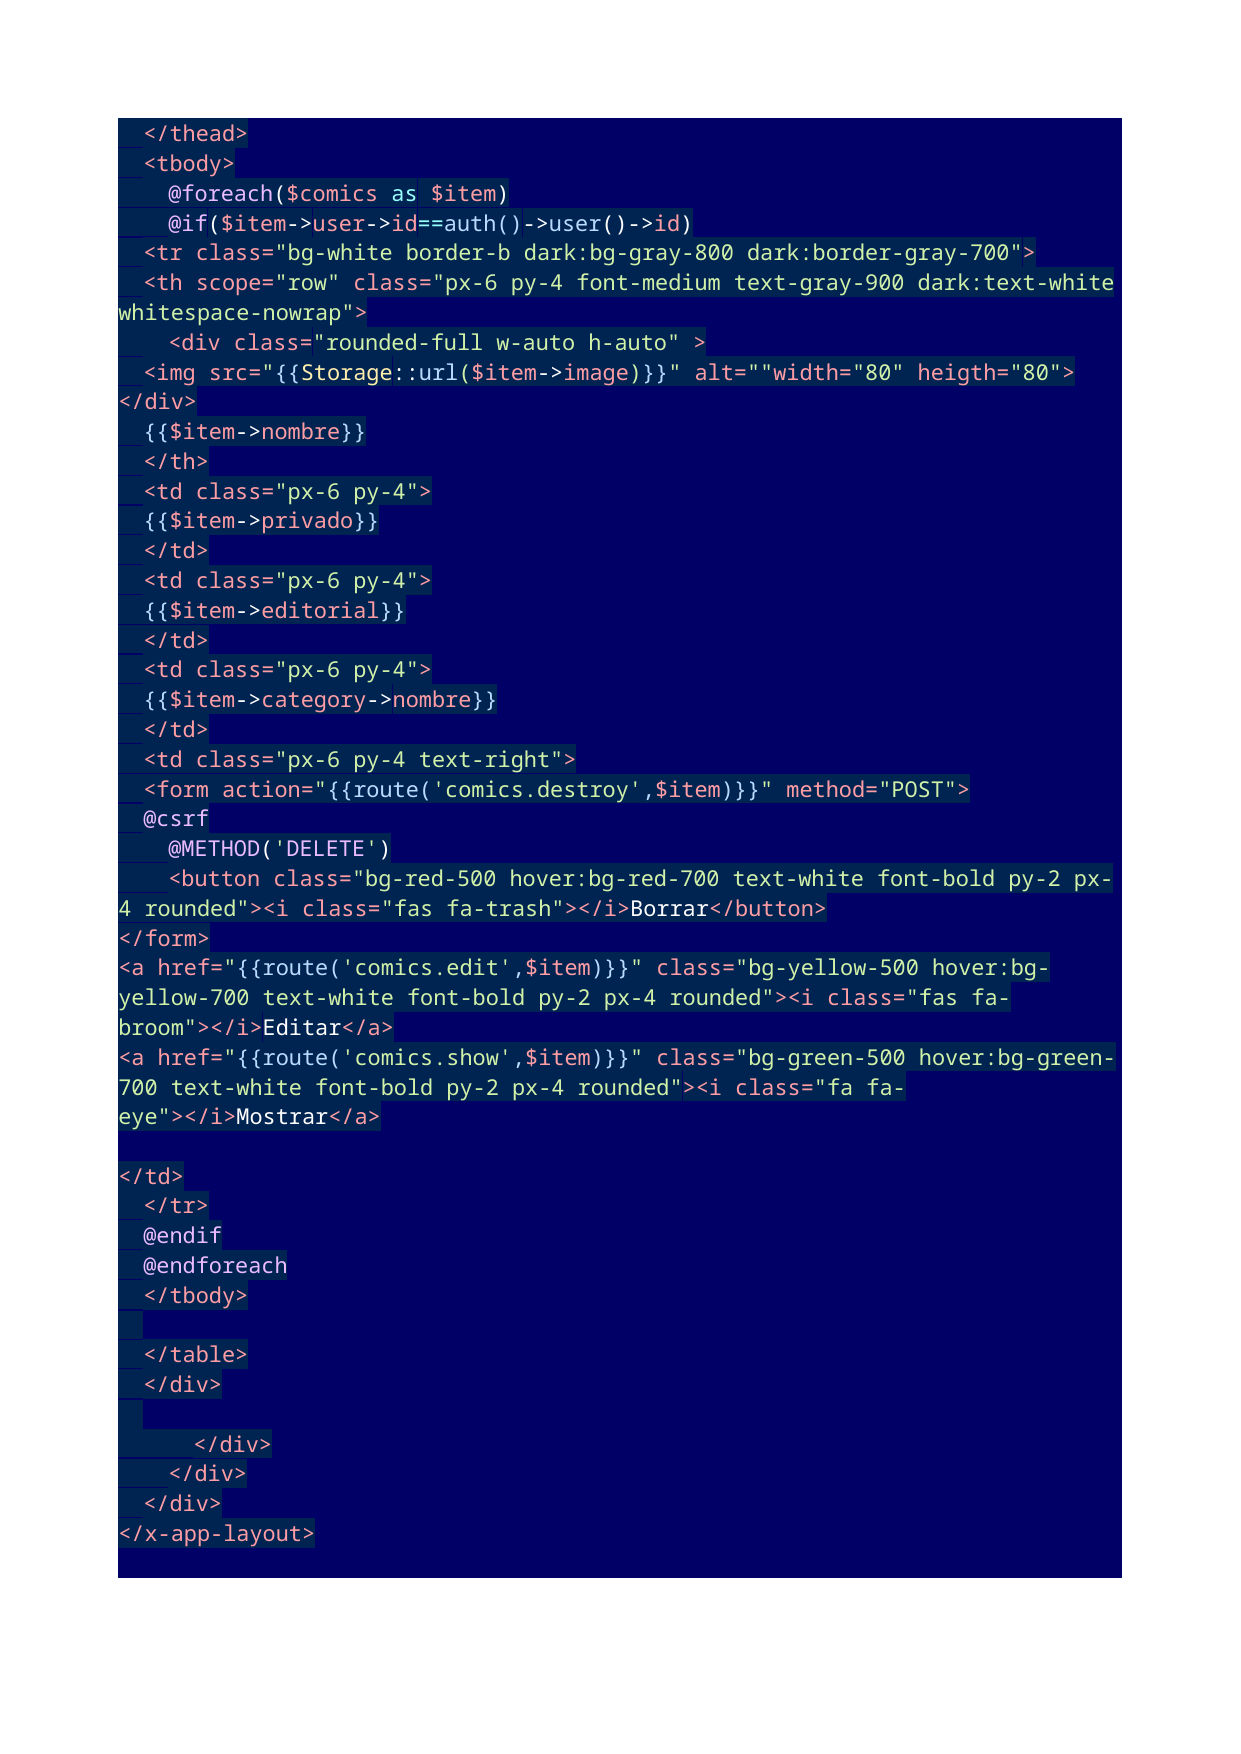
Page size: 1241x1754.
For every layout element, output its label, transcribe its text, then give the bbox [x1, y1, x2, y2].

text {{$item->category->nombre}} [118, 684, 1122, 714]
text <div class="rounded-full w-auto h-auto" > [118, 327, 1122, 356]
text </form> [118, 922, 1122, 952]
text @METHOD('DELETE') [118, 833, 1122, 863]
text <td class="px-6 py-4 text-right"> [118, 744, 1122, 773]
text </thead> [118, 118, 1122, 148]
text @csrf [118, 803, 1122, 833]
text </td> [118, 1161, 1122, 1191]
text <form action="{{route('comics.destroy',$item)}}" method="POST"> [118, 773, 1122, 803]
text </div> [118, 1429, 1122, 1458]
text @if($item->user->id==auth()->user()->id) [118, 207, 1122, 237]
text @endforeach [118, 1250, 1122, 1280]
text @foreach($comics as $item) [118, 178, 1122, 207]
text <td class="px-6 py-4"> [118, 476, 1122, 505]
text </x-app-layout> [118, 1518, 1122, 1548]
text </td> [118, 714, 1122, 744]
text {{$item->privado}} [118, 505, 1122, 535]
text </div> [118, 1488, 1122, 1518]
text </tr> [118, 1191, 1122, 1220]
text <tbody> [118, 148, 1122, 178]
text </div> [118, 1458, 1122, 1488]
text </tbody> [118, 1280, 1122, 1310]
text </td> [118, 624, 1122, 654]
text <td class="px-6 py-4"> [118, 565, 1122, 595]
text </div> [118, 1369, 1122, 1399]
text <button class="bg-red-500 hover:bg-red-700 text-white font-bold py-2 px-4 rounded"><i class="fas fa-trash"></i>Borrar</button> [118, 863, 1122, 922]
text </th> [118, 446, 1122, 476]
text @endif [118, 1220, 1122, 1250]
text <a href="{{route('comics.show',$item)}}" class="bg-green-500 hover:bg-green-700 text-white font-bold py-2 px-4 rounded"><i class="fa fa-eye"></i>Mostrar</a> [118, 1042, 1122, 1131]
text </div> [118, 386, 1122, 416]
text <th scope="row" class="px-6 py-4 font-medium text-gray-900 dark:text-white whitespace-nowrap"> [118, 267, 1122, 327]
text <td class="px-6 py-4"> [118, 654, 1122, 684]
text </td> [118, 535, 1122, 565]
text <tr class="bg-white border-b dark:bg-gray-800 dark:border-gray-700"> [118, 237, 1122, 267]
text {{$item->editorial}} [118, 595, 1122, 624]
text {{$item->nombre}} [118, 416, 1122, 446]
text </table> [118, 1339, 1122, 1369]
text <a href="{{route('comics.edit',$item)}}" class="bg-yellow-500 hover:bg-yellow-700 text-white font-bold py-2 px-4 rounded"><i class="fas fa-broom"></i>Editar</a> [118, 952, 1122, 1042]
text <img src="{{Storage::url($item->image)}}" alt=""width="80" heigth="80"> [118, 356, 1122, 386]
